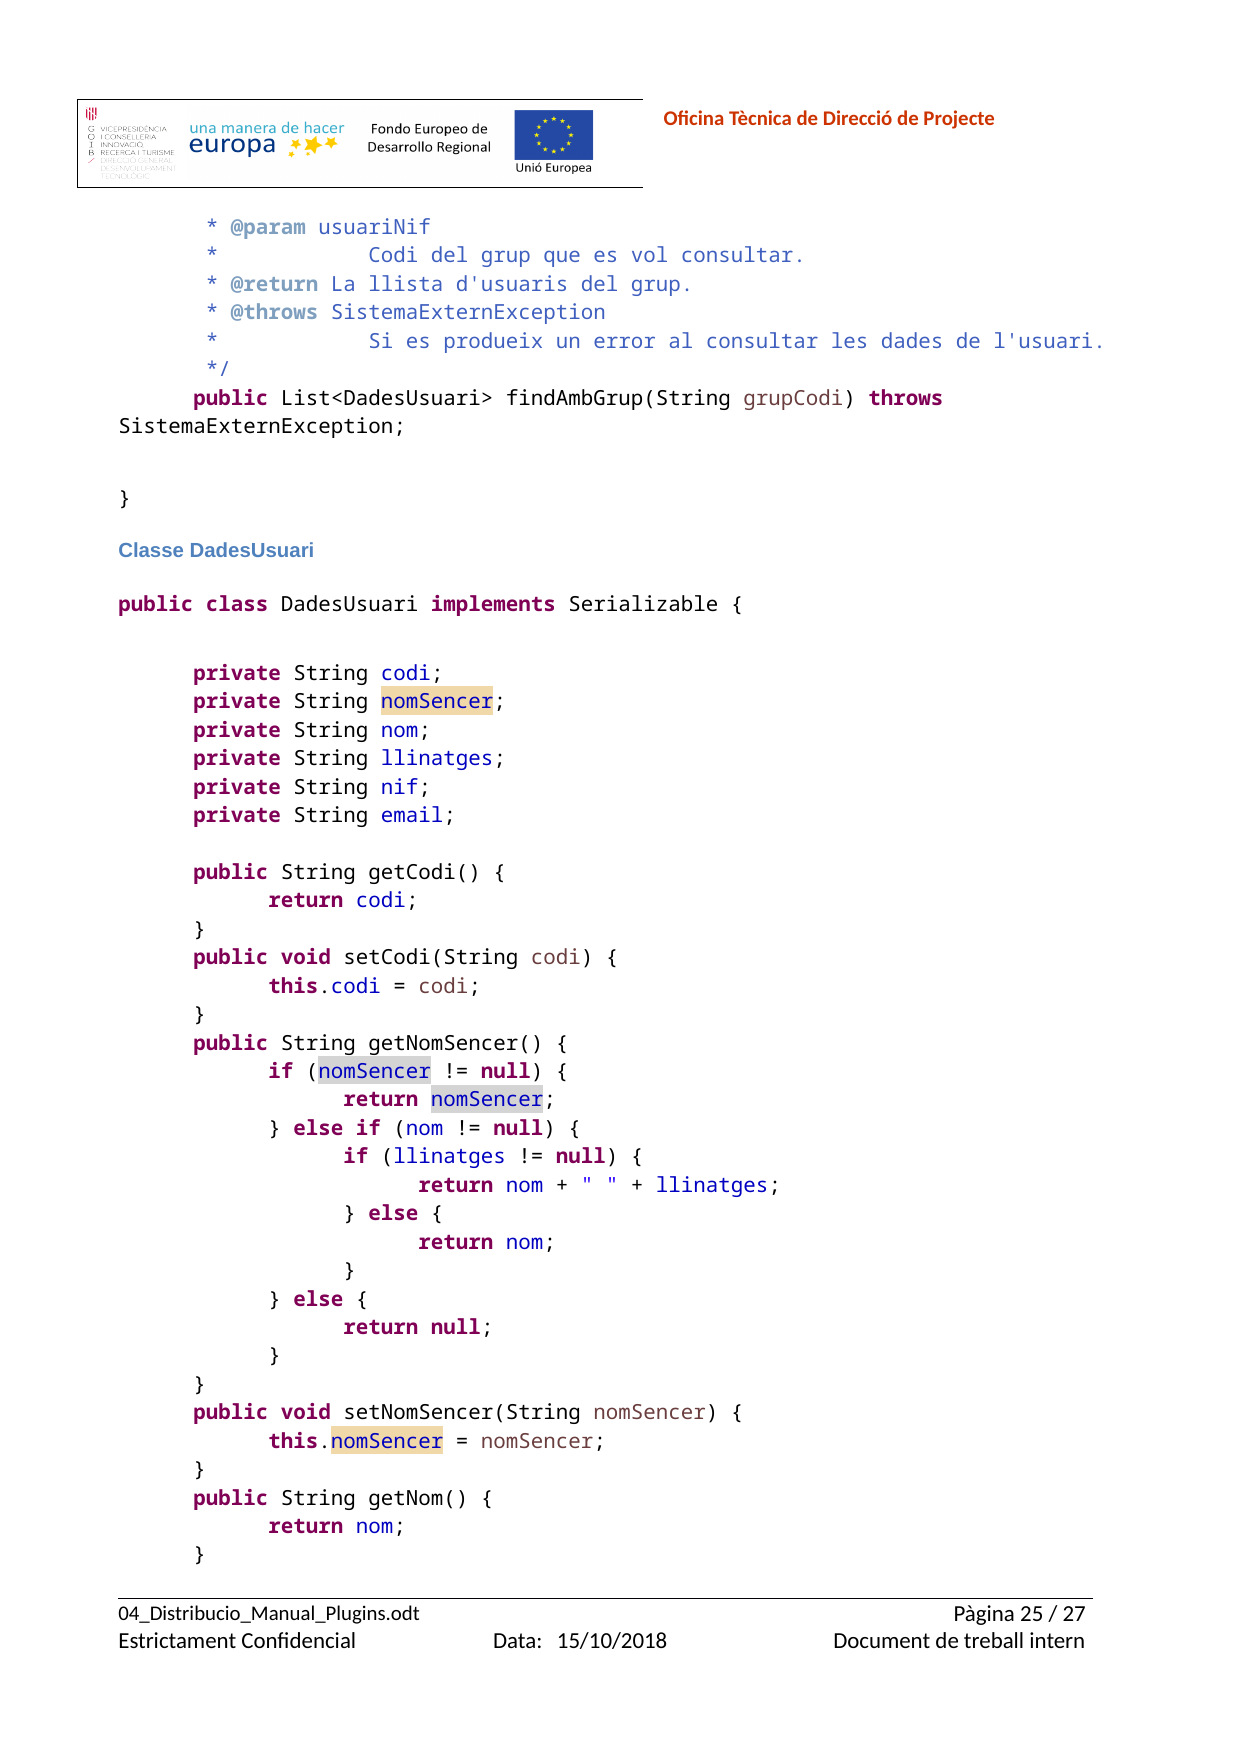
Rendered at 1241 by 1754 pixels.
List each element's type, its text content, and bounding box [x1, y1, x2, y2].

subtitle public class DadesUsuari implements Serializable { [118, 589, 1122, 617]
text return nom; [118, 1227, 1122, 1255]
text * @return La llista d'usuaris del grup. [118, 269, 1122, 297]
text return null; [118, 1312, 1122, 1341]
text if (nomSencer != null) { [118, 1056, 1122, 1084]
text public void setCodi(String codi) { [118, 942, 1122, 971]
text private String email; [118, 800, 1122, 829]
text } [118, 1341, 1122, 1369]
text } else { [118, 1198, 1122, 1227]
picture [82, 105, 181, 181]
text private String codi; [118, 658, 1122, 686]
text * Codi del grup que es vol consultar. [118, 241, 1122, 269]
text } [118, 1539, 1122, 1568]
text return codi; [118, 886, 1122, 914]
subtitle } [118, 483, 1122, 511]
text return nom; [118, 1511, 1122, 1539]
text private String nomSencer; [118, 686, 1122, 715]
picture [187, 105, 599, 181]
text } [118, 1454, 1122, 1483]
text } [118, 1255, 1122, 1284]
subtitle Classe DadesUsuari [118, 538, 1122, 562]
text if (llinatges != null) { [118, 1141, 1122, 1170]
text return nomSencer; [118, 1084, 1122, 1113]
text } else if (nom != null) { [118, 1113, 1122, 1141]
text * @throws SistemaExternException [118, 297, 1122, 326]
text } [118, 1369, 1122, 1397]
text * @param usuariNif [118, 212, 1122, 241]
text public String getNom() { [118, 1483, 1122, 1511]
text private String nom; [118, 715, 1122, 743]
text * Si es produeix un error al consultar les dades de l'usuari. [118, 326, 1122, 354]
text } else { [118, 1284, 1122, 1312]
text public void setNomSencer(String nomSencer) { [118, 1397, 1122, 1426]
text this.codi = codi; [118, 971, 1122, 999]
text public String getNomSencer() { [118, 1028, 1122, 1056]
text private String nif; [118, 772, 1122, 800]
text */ [118, 354, 1122, 383]
text private String llinatges; [118, 743, 1122, 772]
text this.nomSencer = nomSencer; [118, 1426, 1122, 1454]
text public String getCodi() { [118, 857, 1122, 886]
text } [118, 999, 1122, 1028]
text public List<DadesUsuari> findAmbGrup(String grupCodi) throws SistemaExternException; [118, 383, 1122, 439]
text return nom + " " + llinatges; [118, 1170, 1122, 1198]
text } [118, 914, 1122, 942]
